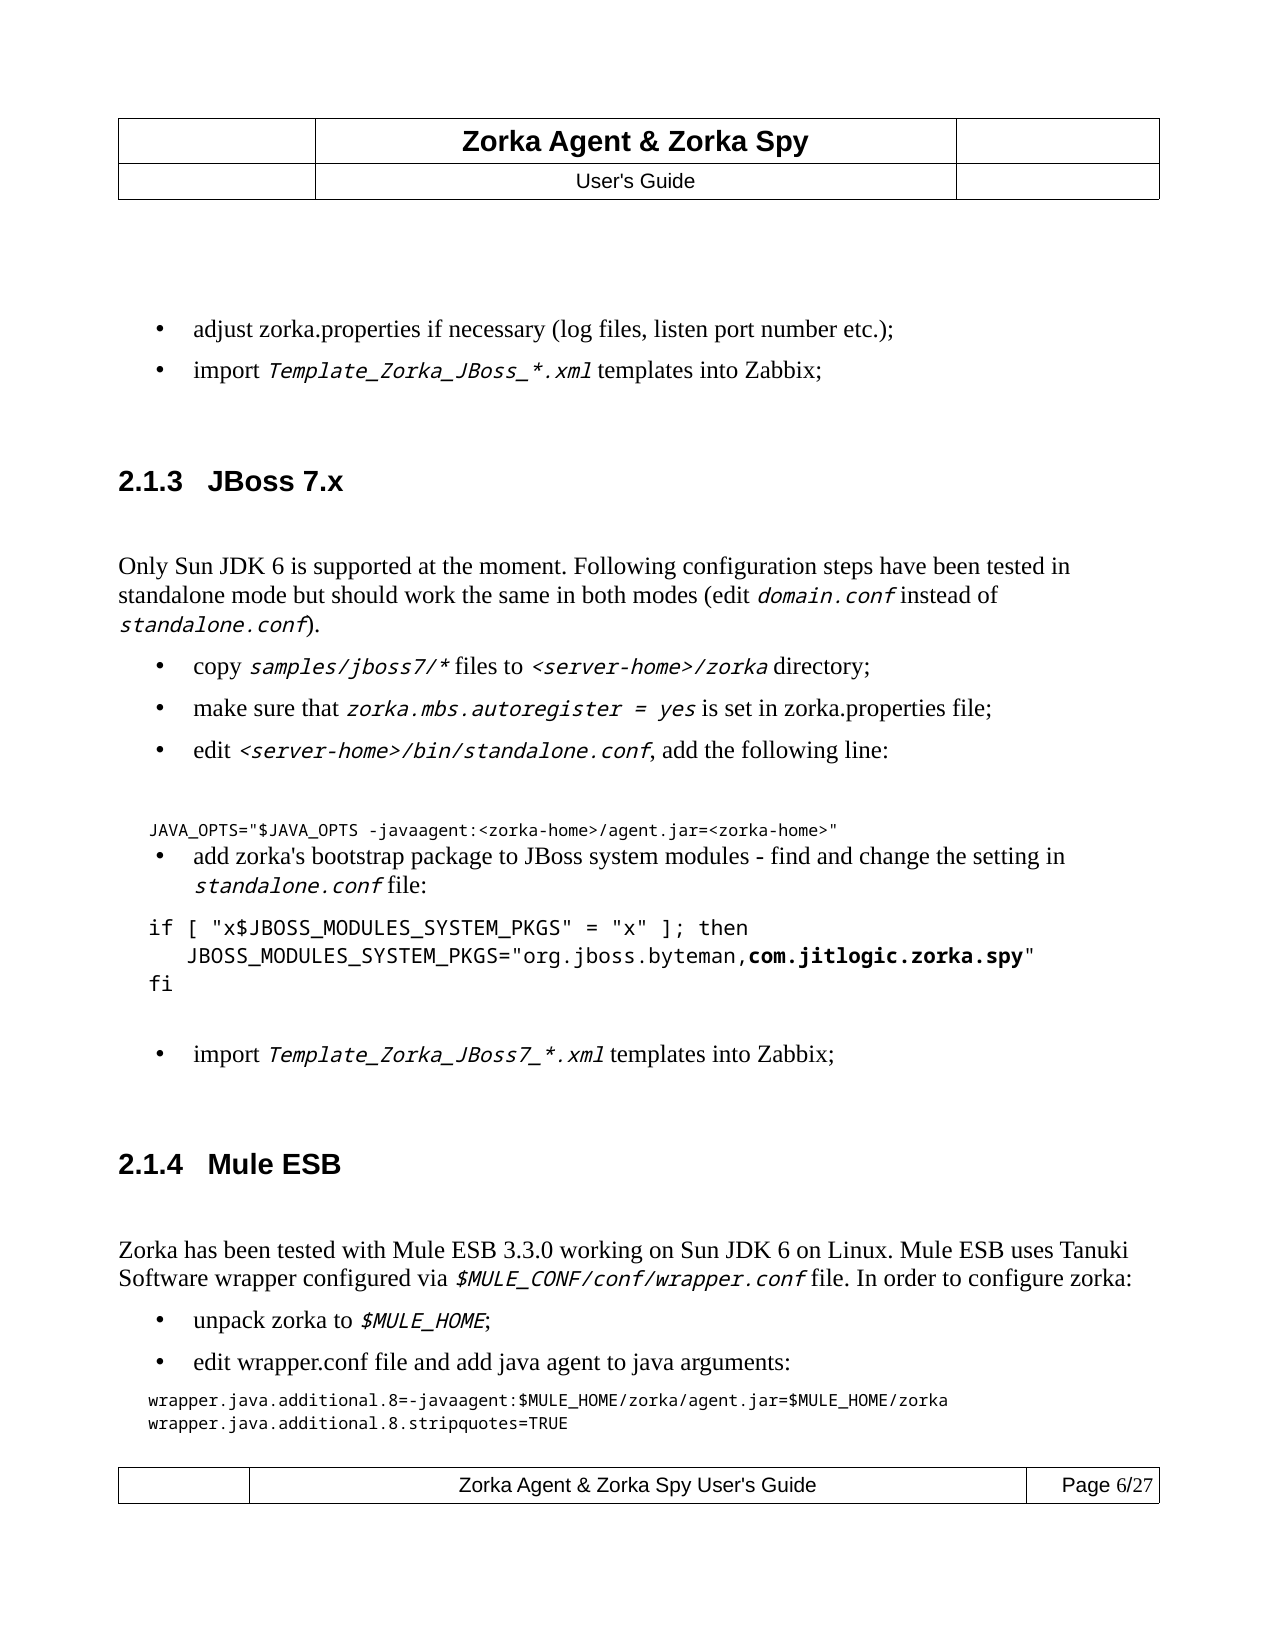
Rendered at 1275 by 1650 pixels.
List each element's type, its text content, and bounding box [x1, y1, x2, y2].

list adjust zorka.properties if necessary (log files, listen port number etc.); [156, 314, 1157, 343]
text Only Sun JDK 6 is supported at the moment. Following configuration steps have been tested in standalone mode but should work the same in both modes (edit domain.conf instead of standalone.conf). [118, 551, 1157, 639]
text if [ "x$JBOSS_MODULES_SYSTEM_PKGS" = "x" ]; then [148, 913, 1157, 941]
text wrapper.java.additional.8.stripquotes=TRUE [148, 1411, 1157, 1434]
text Zorka has been tested with Mule ESB 3.3.0 working on Sun JDK 6 on Linux. Mule ESB uses Tanuki Software wrapper configured via $MULE_CONF/conf/wrapper.conf file. In order to configure zorka: [118, 1235, 1157, 1293]
text wrapper.java.additional.8=-javaagent:$MULE_HOME/zorka/agent.jar=$MULE_HOME/zorka [148, 1389, 1157, 1411]
list add zorka's bootstrap package to JBoss system modules - find and change the setting in standalone.conf file: [156, 841, 1157, 900]
text JAVA_OPTS="$JAVA_OPTS -javaagent:<zorka-home>/agent.jar=<zorka-home>" [148, 818, 1157, 841]
list import Template_Zorka_JBoss7_*.xml templates into Zabbix; [156, 1039, 1157, 1069]
subtitle JBoss 7.x [118, 464, 1157, 497]
subtitle Mule ESB [118, 1147, 1157, 1181]
text fi [148, 969, 1157, 998]
list make sure that zorka.mbs.autoregister = yes is set in zorka.properties file; [156, 693, 1157, 723]
list edit wrapper.conf file and add java agent to java arguments: [156, 1347, 1157, 1376]
text JBOSS_MODULES_SYSTEM_PKGS="org.jboss.byteman,com.jitlogic.zorka.spy" [148, 941, 1157, 969]
list edit <server-home>/bin/standalone.conf, add the following line: [156, 735, 1157, 765]
list copy samples/jboss7/* files to <server-home>/zorka directory; [156, 651, 1157, 681]
list import Template_Zorka_JBoss_*.xml templates into Zabbix; [156, 356, 1157, 385]
list unpack zorka to $MULE_HOME; [156, 1305, 1157, 1335]
